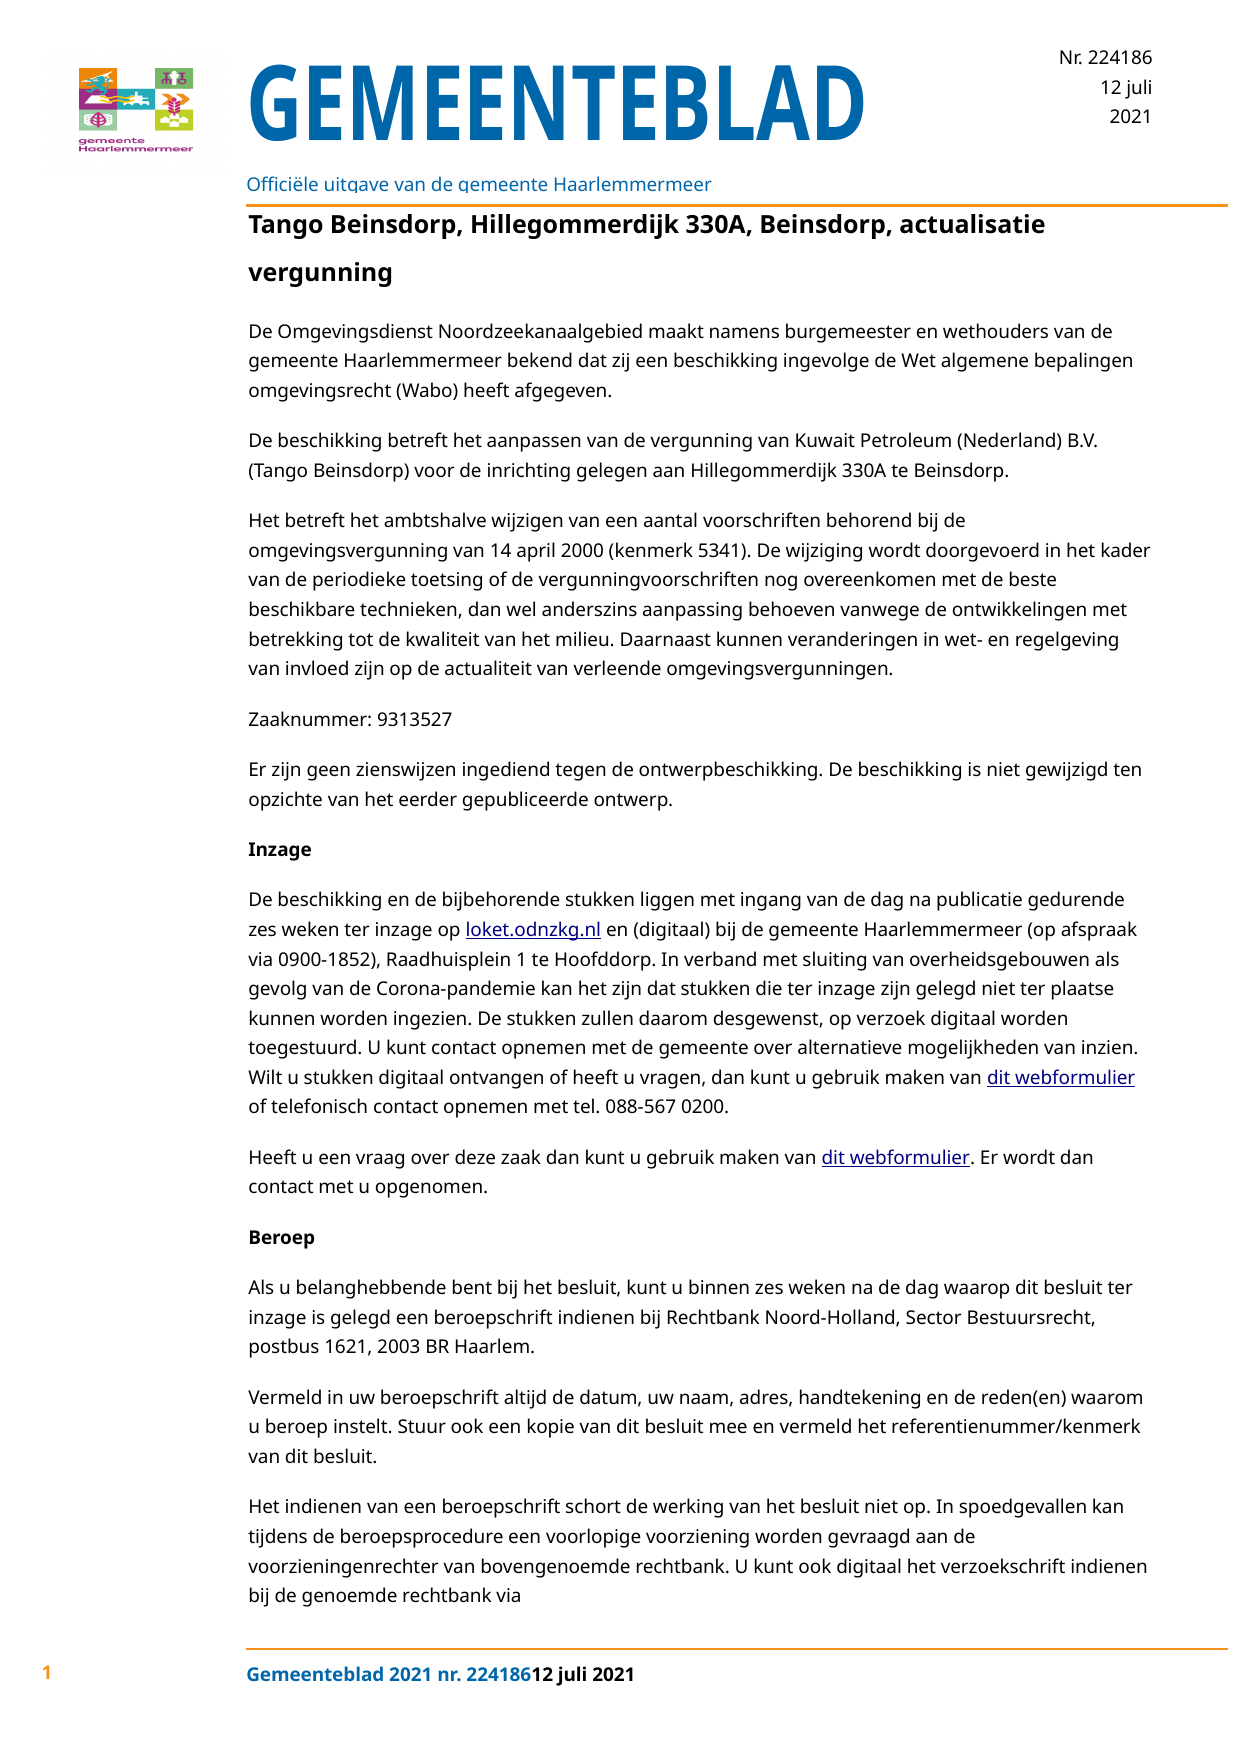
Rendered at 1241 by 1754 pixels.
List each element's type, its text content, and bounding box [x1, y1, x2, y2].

text Beroep [248, 1224, 1152, 1250]
text Er zijn geen zienswijzen ingediend tegen de ontwerpbeschikking. De beschikking is niet gewijzigd ten opzichte van het eerder gepubliceerde ontwerp. [248, 756, 1152, 812]
text De beschikking en de bijbehorende stukken liggen met ingang van de dag na publicatie gedurende zes weken ter inzage op loket.odnzkg.nl en (digitaal) bij de gemeente Haarlemmermeer (op afspraak via 0900-1852), Raadhuisplein 1 te Hoofddorp. In verband met sluiting van overheidsgebouwen als gevolg van de Corona-pandemie kan het zijn dat stukken die ter inzage zijn gelegd niet ter plaatse kunnen worden ingezien. De stukken zullen daarom desgewenst, op verzoek digitaal worden toegestuurd. U kunt contact opnemen met de gemeente over alternatieve mogelijkheden van inzien. Wilt u stukken digitaal ontvangen of heeft u vragen, dan kunt u gebruik maken van dit webformulier of telefonisch contact opnemen met tel. 088-567 0200. [248, 887, 1152, 1119]
picture [41, 47, 231, 172]
text Heeft u een vraag over deze zaak dan kunt u gebruik maken van dit webformulier. Er wordt dan contact met u opgenomen. [248, 1144, 1152, 1199]
text Als u belanghebbende bent bij het besluit, kunt u binnen zes weken na de dag waarop dit besluit ter inzage is gelegd een beroepschrift indienen bij Rechtbank Noord-Holland, Sector Bestuursrecht, postbus 1621, 2003 BR Haarlem. [248, 1274, 1152, 1359]
text Vermeld in uw beroepschrift altijd de datum, uw naam, adres, handtekening en de reden(en) waarom u beroep instelt. Stuur ook een kopie van dit besluit mee en vermeld het referentienummer/kenmerk van dit besluit. [248, 1384, 1152, 1469]
text Het indienen van een beroepschrift schort de werking van het besluit niet op. In spoedgevallen kan tijdens de beroepsprocedure een voorlopige voorziening worden gevraagd aan de voorzieningenrechter van bovengenoemde rechtbank. U kunt ook digitaal het verzoekschrift indienen bij de genoemde rechtbank via [248, 1494, 1152, 1608]
text Zaaknummer: 9313527 [248, 706, 1152, 732]
text De Omgevingsdienst Noordzeekanaalgebied maakt namens burgemeester en wethouders van de gemeente Haarlemmermeer bekend dat zij een beschikking ingevolge de Wet algemene bepalingen omgevingsrecht (Wabo) heeft afgegeven. [248, 318, 1152, 403]
text De beschikking betreft het aanpassen van de vergunning van Kuwait Petroleum (Nederland) B.V. (Tango Beinsdorp) voor de inrichting gelegen aan Hillegommerdijk 330A te Beinsdorp. [248, 427, 1152, 483]
text Tango Beinsdorp, Hillegommerdijk 330A, Beinsdorp, actualisatie vergunning [248, 207, 1152, 288]
text Het betreft het ambtshalve wijzigen van een aantal voorschriften behorend bij de omgevingsvergunning van 14 april 2000 (kenmerk 5341). De wijziging wordt doorgevoerd in het kader van de periodieke toetsing of de vergunningvoorschriften nog overeenkomen met de beste beschikbare technieken, dan wel anderszins aanpassing behoeven vanwege de ontwikkelingen met betrekking tot de kwaliteit van het milieu. Daarnaast kunnen veranderingen in wet- en regelgeving van invloed zijn op de actualiteit van verleende omgevingsvergunningen. [248, 507, 1152, 681]
text Inzage [248, 836, 1152, 862]
